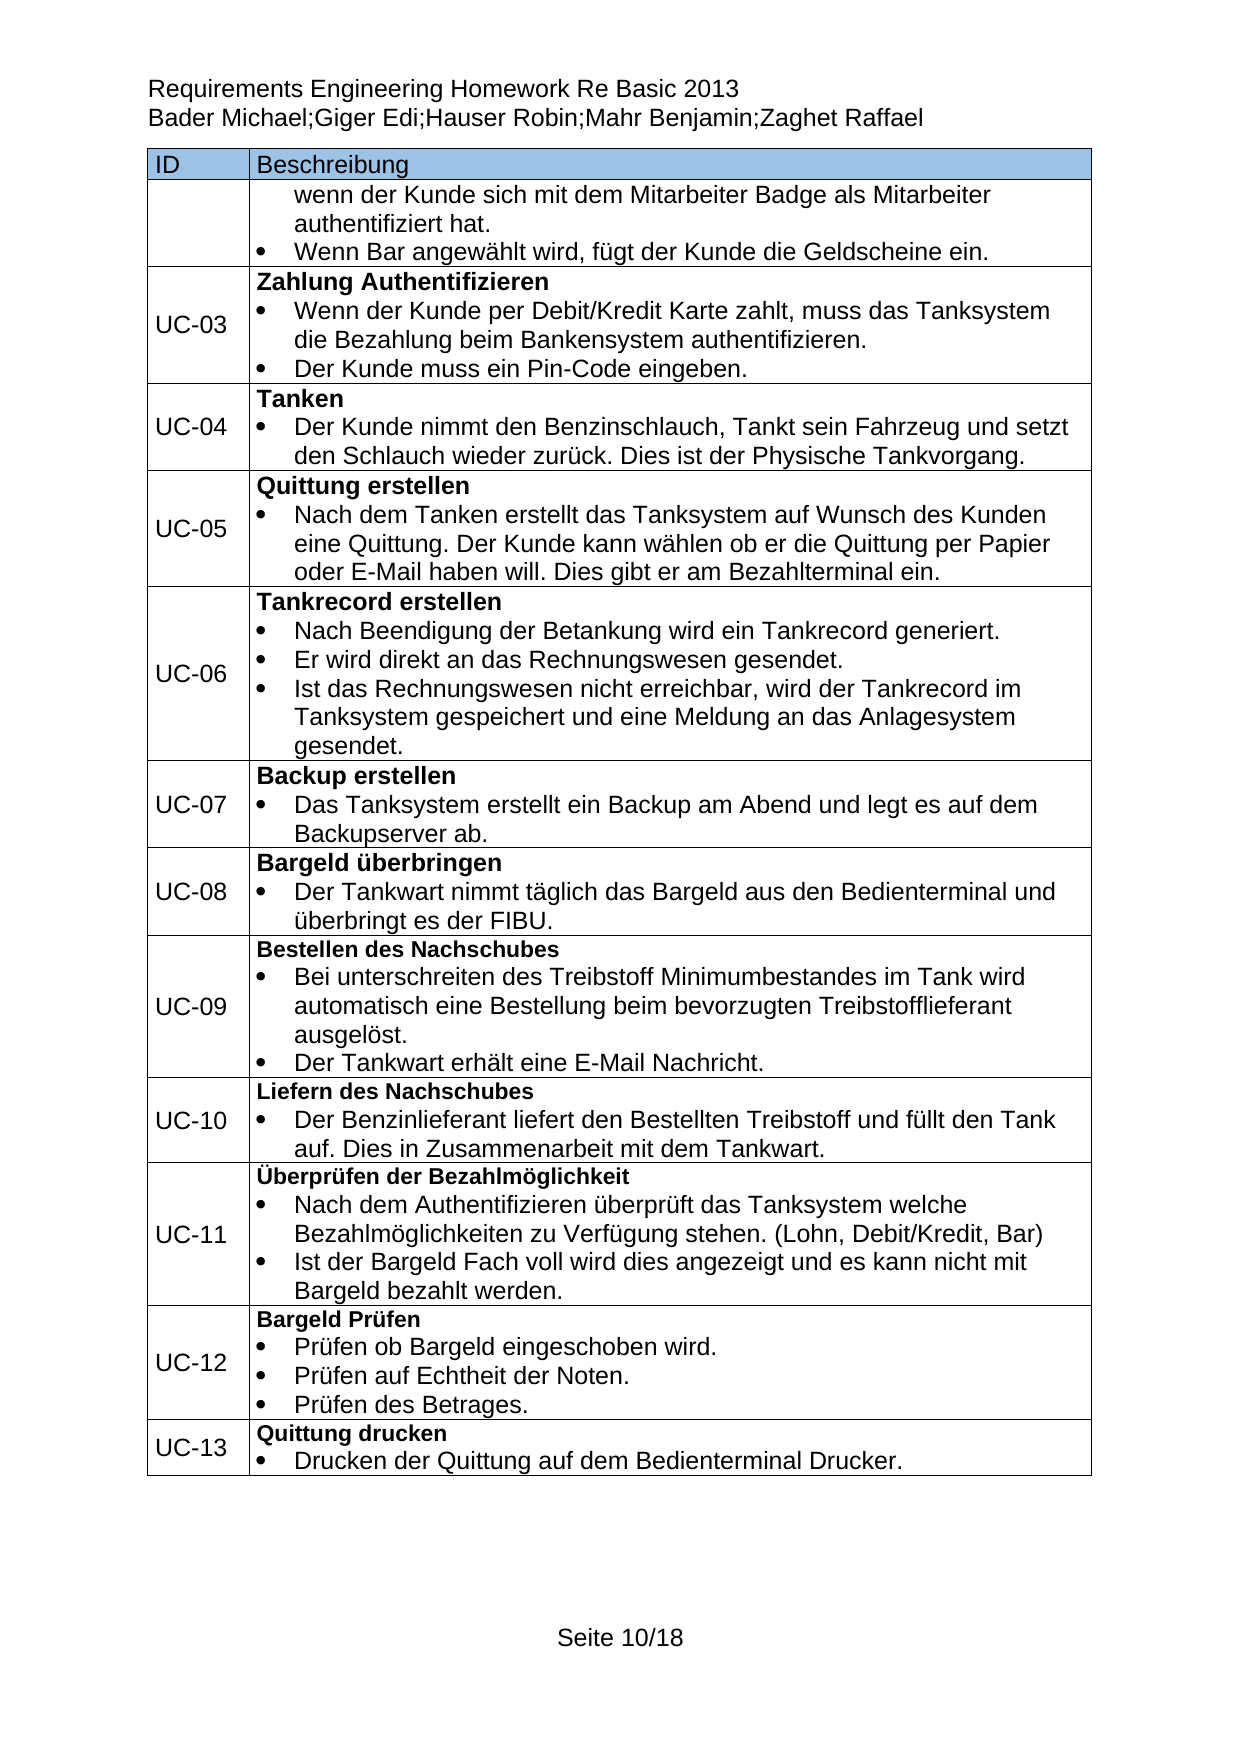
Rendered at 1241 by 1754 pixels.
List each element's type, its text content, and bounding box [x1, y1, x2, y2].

table_cell UC-13 [148, 1420, 249, 1475]
table_cell Bestellen des Nachschubes Bei unterschreiten des Treibstoff Minimumbestandes im Tank wird automatisch eine Bestellung beim bevorzugten Treibstofflieferant ausgelöst. Der Tankwart erhält eine E-Mail Nachricht. [250, 936, 1091, 1077]
table_cell UC-11 [148, 1163, 249, 1305]
table_cell Zahlung Authentifizieren Wenn der Kunde per Debit/Kredit Karte zahlt, muss das Tanksystem die Bezahlung beim Bankensystem authentifizieren. Der Kunde muss ein Pin-Code eingeben. [250, 267, 1091, 382]
table_cell UC-03 [148, 267, 249, 382]
table_cell [148, 180, 249, 266]
table_cell UC-07 [148, 761, 249, 847]
table_cell Überprüfen der Bezahlmöglichkeit Nach dem Authentifizieren überprüft das Tanksystem welche Bezahlmöglichkeiten zu Verfügung stehen. (Lohn, Debit/Kredit, Bar) Ist der Bargeld Fach voll wird dies angezeigt und es kann nicht mit Bargeld bezahlt werden. [250, 1163, 1091, 1305]
table_cell wenn der Kunde sich mit dem Mitarbeiter Badge als Mitarbeiter authentifiziert hat. Wenn Bar angewählt wird, fügt der Kunde die Geldscheine ein. [250, 180, 1091, 266]
table_cell UC-09 [148, 936, 249, 1077]
table_cell Quittung drucken Drucken der Quittung auf dem Bedienterminal Drucker. [250, 1420, 1091, 1475]
table_cell UC-10 [148, 1078, 249, 1162]
table_header Beschreibung [250, 149, 1091, 179]
table_cell UC-12 [148, 1306, 249, 1419]
table_cell UC-06 [148, 587, 249, 760]
table_cell Tankrecord erstellen Nach Beendigung der Betankung wird ein Tankrecord generiert. Er wird direkt an das Rechnungswesen gesendet. Ist das Rechnungswesen nicht erreichbar, wird der Tankrecord im Tanksystem gespeichert und eine Meldung an das Anlagesystem gesendet. [250, 587, 1091, 760]
table_cell UC-05 [148, 471, 249, 586]
table_cell Backup erstellen Das Tanksystem erstellt ein Backup am Abend und legt es auf dem Backupserver ab. [250, 761, 1091, 847]
table_cell Bargeld Prüfen Prüfen ob Bargeld eingeschoben wird. Prüfen auf Echtheit der Noten. Prüfen des Betrages. [250, 1306, 1091, 1419]
table_cell Liefern des Nachschubes Der Benzinlieferant liefert den Bestellten Treibstoff und füllt den Tank auf. Dies in Zusammenarbeit mit dem Tankwart. [250, 1078, 1091, 1162]
table_cell UC-04 [148, 384, 249, 470]
table_cell Quittung erstellen Nach dem Tanken erstellt das Tanksystem auf Wunsch des Kunden eine Quittung. Der Kunde kann wählen ob er die Quittung per Papier oder E-Mail haben will. Dies gibt er am Bezahlterminal ein. [250, 471, 1091, 586]
table_header ID [148, 149, 249, 179]
table_cell Bargeld überbringen Der Tankwart nimmt täglich das Bargeld aus den Bedienterminal und überbringt es der FIBU. [250, 848, 1091, 935]
table_cell Tanken Der Kunde nimmt den Benzinschlauch, Tankt sein Fahrzeug und setzt den Schlauch wieder zurück. Dies ist der Physische Tankvorgang. [250, 384, 1091, 470]
table_cell UC-08 [148, 848, 249, 935]
